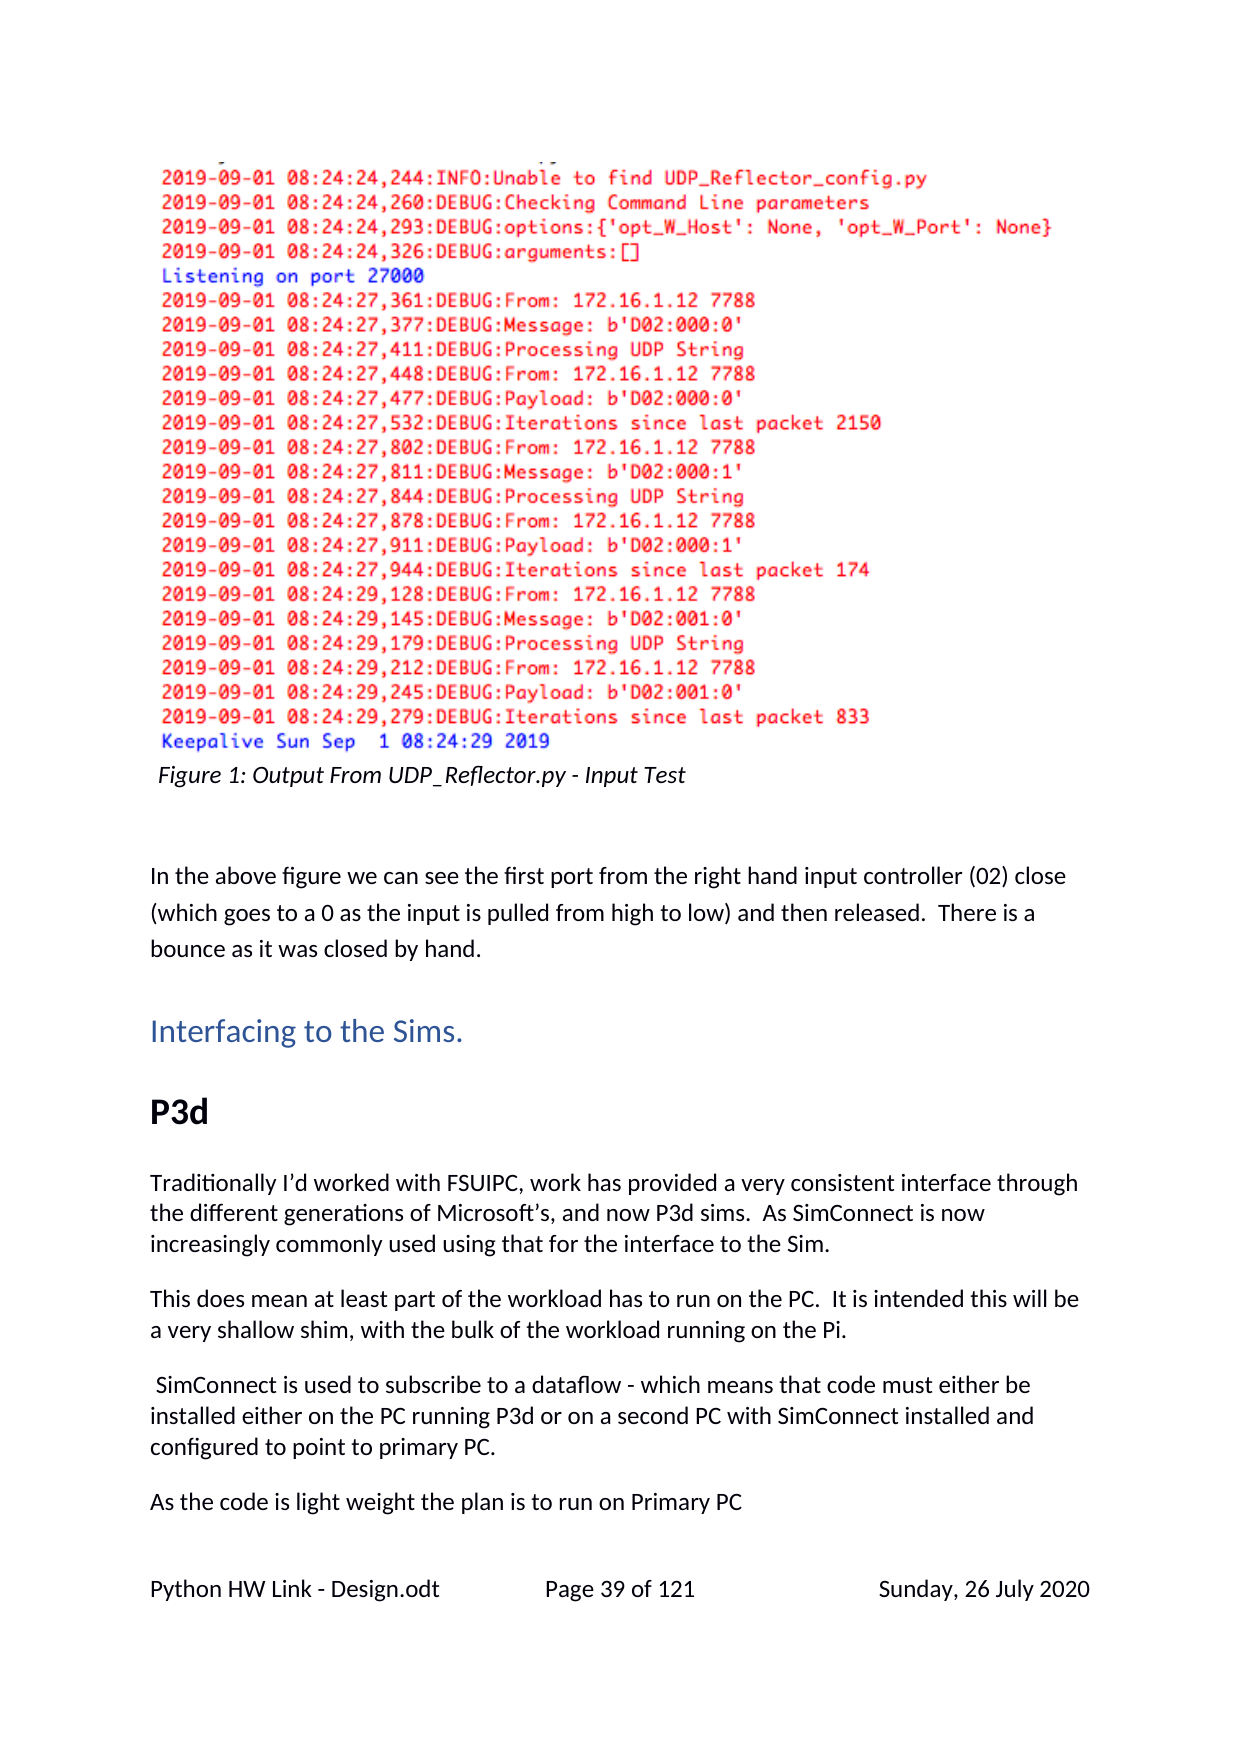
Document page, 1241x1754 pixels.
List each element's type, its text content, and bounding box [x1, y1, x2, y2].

text In the above figure we can see the first port from the right hand input controller (02) close (which goes to a 0 as the input is pulled from high to low) and then released. There is a bounce as it was closed by hand. [150, 860, 1090, 964]
text SimConnect is used to subscribe to a dataflow - which means that code must either be installed either on the PC running P3d or on a second PC with SimConnect installed and configured to point to primary PC. [150, 1370, 1090, 1461]
text This does mean at least part of the workload has to run on the PC. It is intended this will be a very shallow shim, with the bulk of the workload running on the Pi. [150, 1284, 1090, 1345]
picture [157, 162, 1083, 753]
text Traditionally I’d worked with FSUIPC, work has provided a very consistent interface through the different generations of Microsoft’s, and now P3d sims. As SimConnect is now increasingly commonly used using that for the interface to the Sim. [150, 1167, 1090, 1259]
subtitle Interfacing to the Sims. [150, 1010, 1090, 1050]
text Figure 1: Output From UDP_Reflector.py - Input Test [158, 753, 1082, 789]
subtitle P3d [150, 1088, 1090, 1134]
text As the code is light weight the plan is to run on Primary PC [150, 1486, 1090, 1517]
